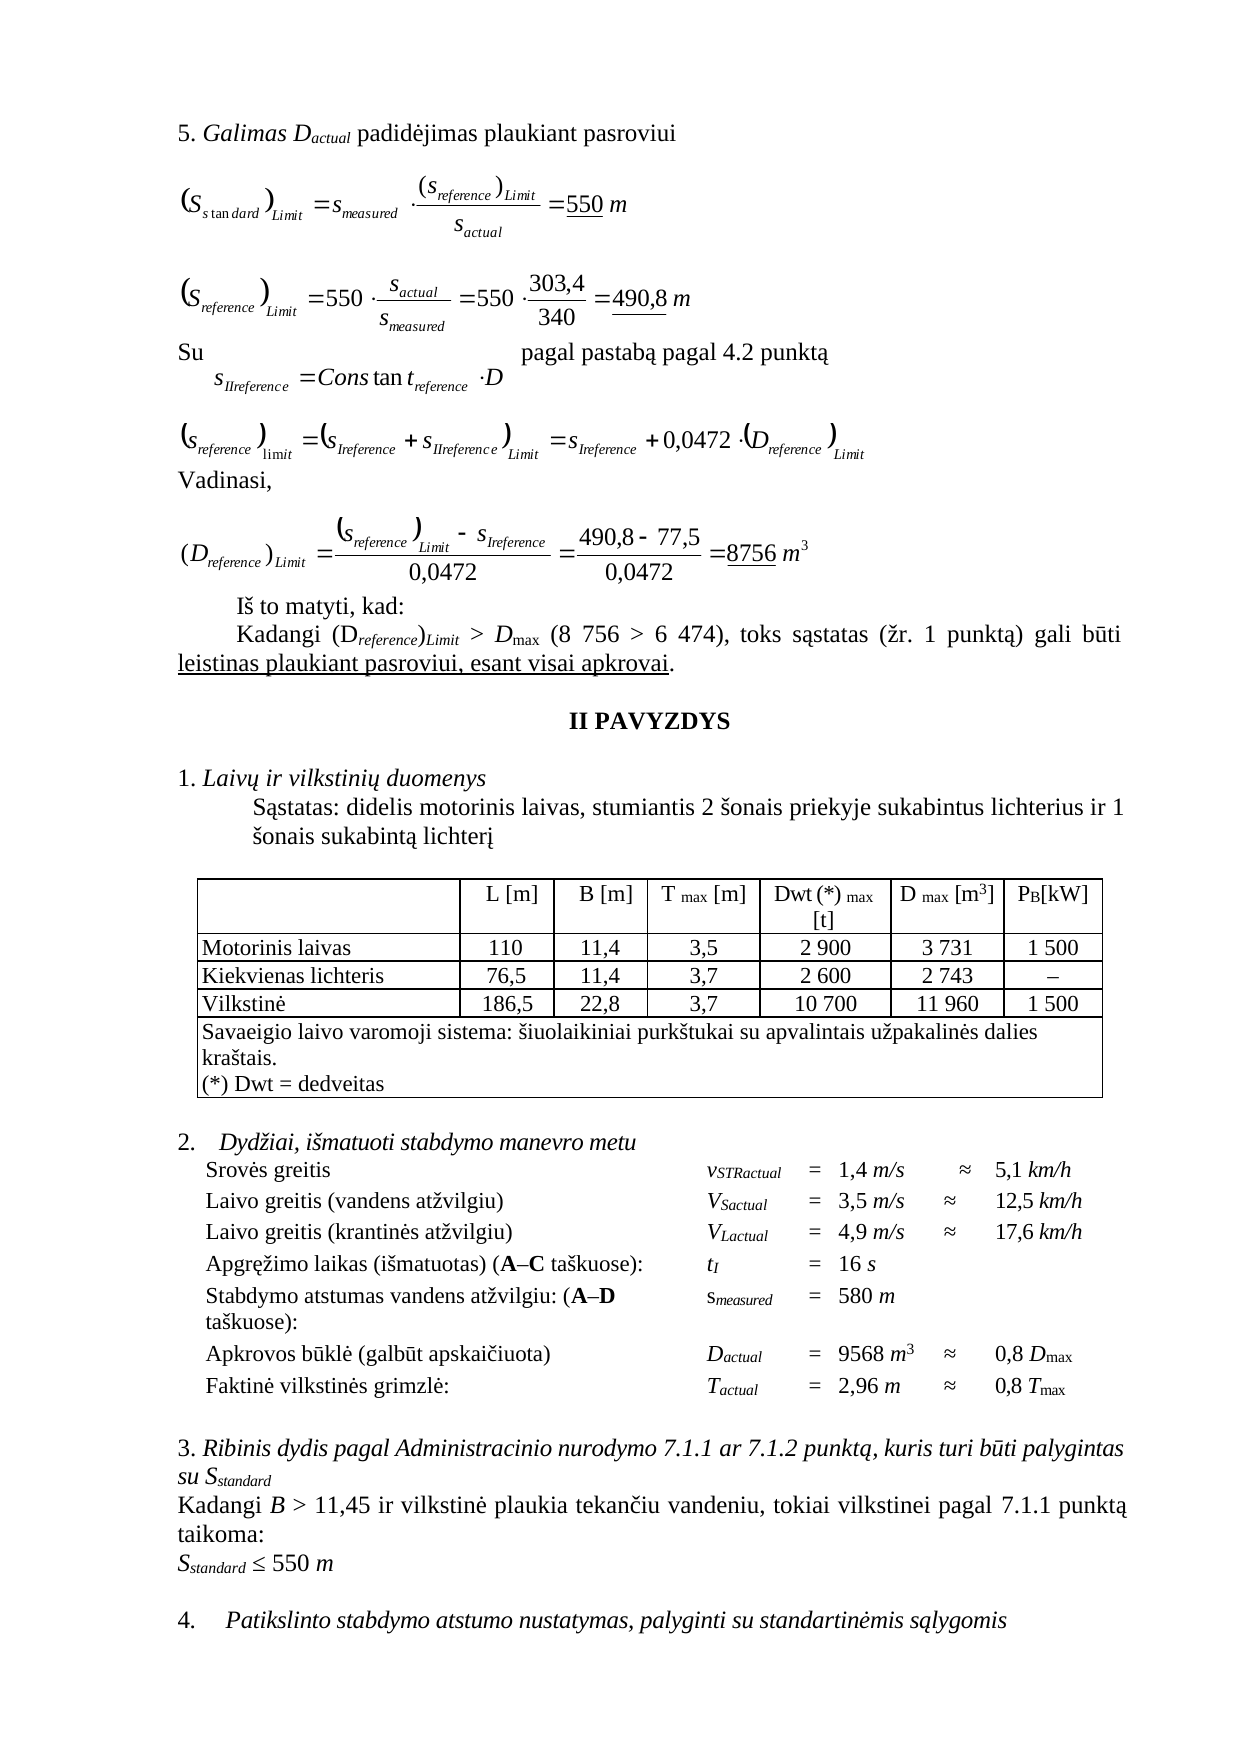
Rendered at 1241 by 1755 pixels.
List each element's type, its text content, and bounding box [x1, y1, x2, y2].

text 4. Patikslinto stabdymo atstumo nustatymas, palyginti su standartinėmis sąlygomis [177, 1605, 1122, 1634]
table_header ~=≈ [940, 1156, 991, 1187]
text 5. Galimas Dactual padidėjimas plaukiant pasroviui [177, 118, 1122, 147]
table_cell 0,8 Dmax [991, 1340, 1098, 1372]
table_cell Stabdymo atstumas vandens atžvilgiu: (A–D taškuose): [201, 1282, 687, 1340]
table_cell 17,6 km/h [991, 1219, 1098, 1250]
table_cell VSactual [688, 1187, 788, 1218]
table_cell Tactual [688, 1373, 788, 1404]
text Kadangi B > 11,45 ir vilkstinė plaukia tekančiu vandeniu, tokiai vilkstinei pagal 7.1.1 punktą taikoma: [177, 1490, 1127, 1548]
text (formulė) [177, 244, 1122, 337]
table_cell [991, 1250, 1098, 1282]
table_cell [940, 1250, 991, 1282]
text Vadinasi, [177, 465, 1122, 494]
table_cell = 580 m [789, 1282, 939, 1340]
table_cell Apkrovos būklė (galbūt apskaičiuota) [201, 1340, 687, 1372]
table_header PB[kW] [1005, 880, 1102, 932]
table_cell smeasured [688, 1282, 788, 1340]
table_cell – [1005, 962, 1102, 988]
text (formulė) [177, 400, 1122, 465]
table_cell 3,5 [648, 934, 759, 960]
text Kadangi (Dreference)Limit > Dmax (8 756 > 6 474), toks sąstatas (žr. 1 punktą) gali būti leistinas plaukiant pasroviui, esant visai apkrovai. [177, 619, 1122, 677]
table_header L [m] [461, 880, 553, 932]
table_cell ~=≈ [940, 1187, 991, 1218]
table_cell Apgręžimo laikas (išmatuotas) (A–C taškuose): [201, 1250, 687, 1282]
table_cell Motorinis laivas [198, 934, 459, 960]
table_cell 22,8 [555, 990, 647, 1016]
table_cell Savaeigio laivo varomoji sistema: šiuolaikiniai purkštukai su apvalintais užpakalinės dalies kraštais. (*) Dwt = dedveitas [198, 1018, 1102, 1097]
table_header B [m] [555, 880, 647, 932]
table_cell 2 743 [892, 962, 1003, 988]
table_header Srovės greitis [201, 1156, 687, 1187]
table_cell [940, 1282, 991, 1340]
table_cell Laivo greitis (krantinės atžvilgiu) [201, 1219, 687, 1250]
table_cell = 2,96 m [789, 1373, 939, 1404]
table_cell 11 960 [892, 990, 1003, 1016]
table_cell 3 731 [892, 934, 1003, 960]
table_cell Faktinė vilkstinės grimzlė: [201, 1373, 687, 1404]
table_cell Laivo greitis (vandens atžvilgiu) [201, 1187, 687, 1218]
table_cell 186,5 [461, 990, 553, 1016]
text 2. Dydžiai, išmatuoti stabdymo manevro metu [177, 1127, 1122, 1156]
table_header Dwt (*) max [t] [761, 880, 890, 932]
text (formulė) [177, 494, 1122, 591]
text Sstandard ≤<= 550 m [177, 1548, 1122, 1576]
text II PAVYZDYS [177, 706, 1122, 734]
text Su pagal pastabą pagal 4.2 punktą(formulė) [177, 337, 1122, 400]
table_cell VLactual [688, 1219, 788, 1250]
table_cell 76,5 [461, 962, 553, 988]
text 3. Ribinis dydis pagal Administracinio nurodymo 7.1.1 ar 7.1.2 punktą, kuris turi būti palygintas su Sstandard [177, 1433, 1127, 1490]
table_cell 1 500 [1005, 934, 1102, 960]
table_cell = 9568 m3 [789, 1340, 939, 1372]
text (formulė) [177, 147, 1122, 244]
table_cell Kiekvienas lichteris [198, 962, 459, 988]
table_cell = 16 s [789, 1250, 939, 1282]
table_cell [991, 1282, 1098, 1340]
table_cell 2 600 [761, 962, 890, 988]
table_cell 11,4 [555, 934, 647, 960]
table_cell = 4,9 m/s [789, 1219, 939, 1250]
table_cell 3,7 [648, 990, 759, 1016]
table_header D max [m3] [892, 880, 1003, 932]
table_cell 11,4 [555, 962, 647, 988]
text Iš to matyti, kad: [177, 591, 1122, 619]
table_cell Vilkstinė [198, 990, 459, 1016]
table_header T max [m] [648, 880, 759, 932]
table_cell ~=≈ [940, 1340, 991, 1372]
table_cell 3,7 [648, 962, 759, 988]
table_cell Dactual [688, 1340, 788, 1372]
text 1. Laivų ir vilkstinių duomenys [177, 763, 1122, 792]
table_cell 2 900 [761, 934, 890, 960]
table_cell tI [688, 1250, 788, 1282]
table_header vSTRactual [688, 1156, 788, 1187]
table_header = 1,4 m/s [789, 1156, 939, 1187]
table_cell 110 [461, 934, 553, 960]
table_cell = 3,5 m/s [789, 1187, 939, 1218]
table_cell 12,5 km/h [991, 1187, 1098, 1218]
table_header [198, 880, 459, 932]
table_cell 0,8 Tmax [991, 1373, 1098, 1404]
table_cell 10 700 [761, 990, 890, 1016]
table_header 5,1 km/h [991, 1156, 1098, 1187]
table_cell ~=≈ [940, 1219, 991, 1250]
table_cell ~=≈ [940, 1373, 991, 1404]
text Sąstatas: didelis motorinis laivas, stumiantis 2 šonais priekyje sukabintus lichterius ir 1 šonais sukabintą lichterį [252, 792, 1125, 849]
table_cell 1 500 [1005, 990, 1102, 1016]
